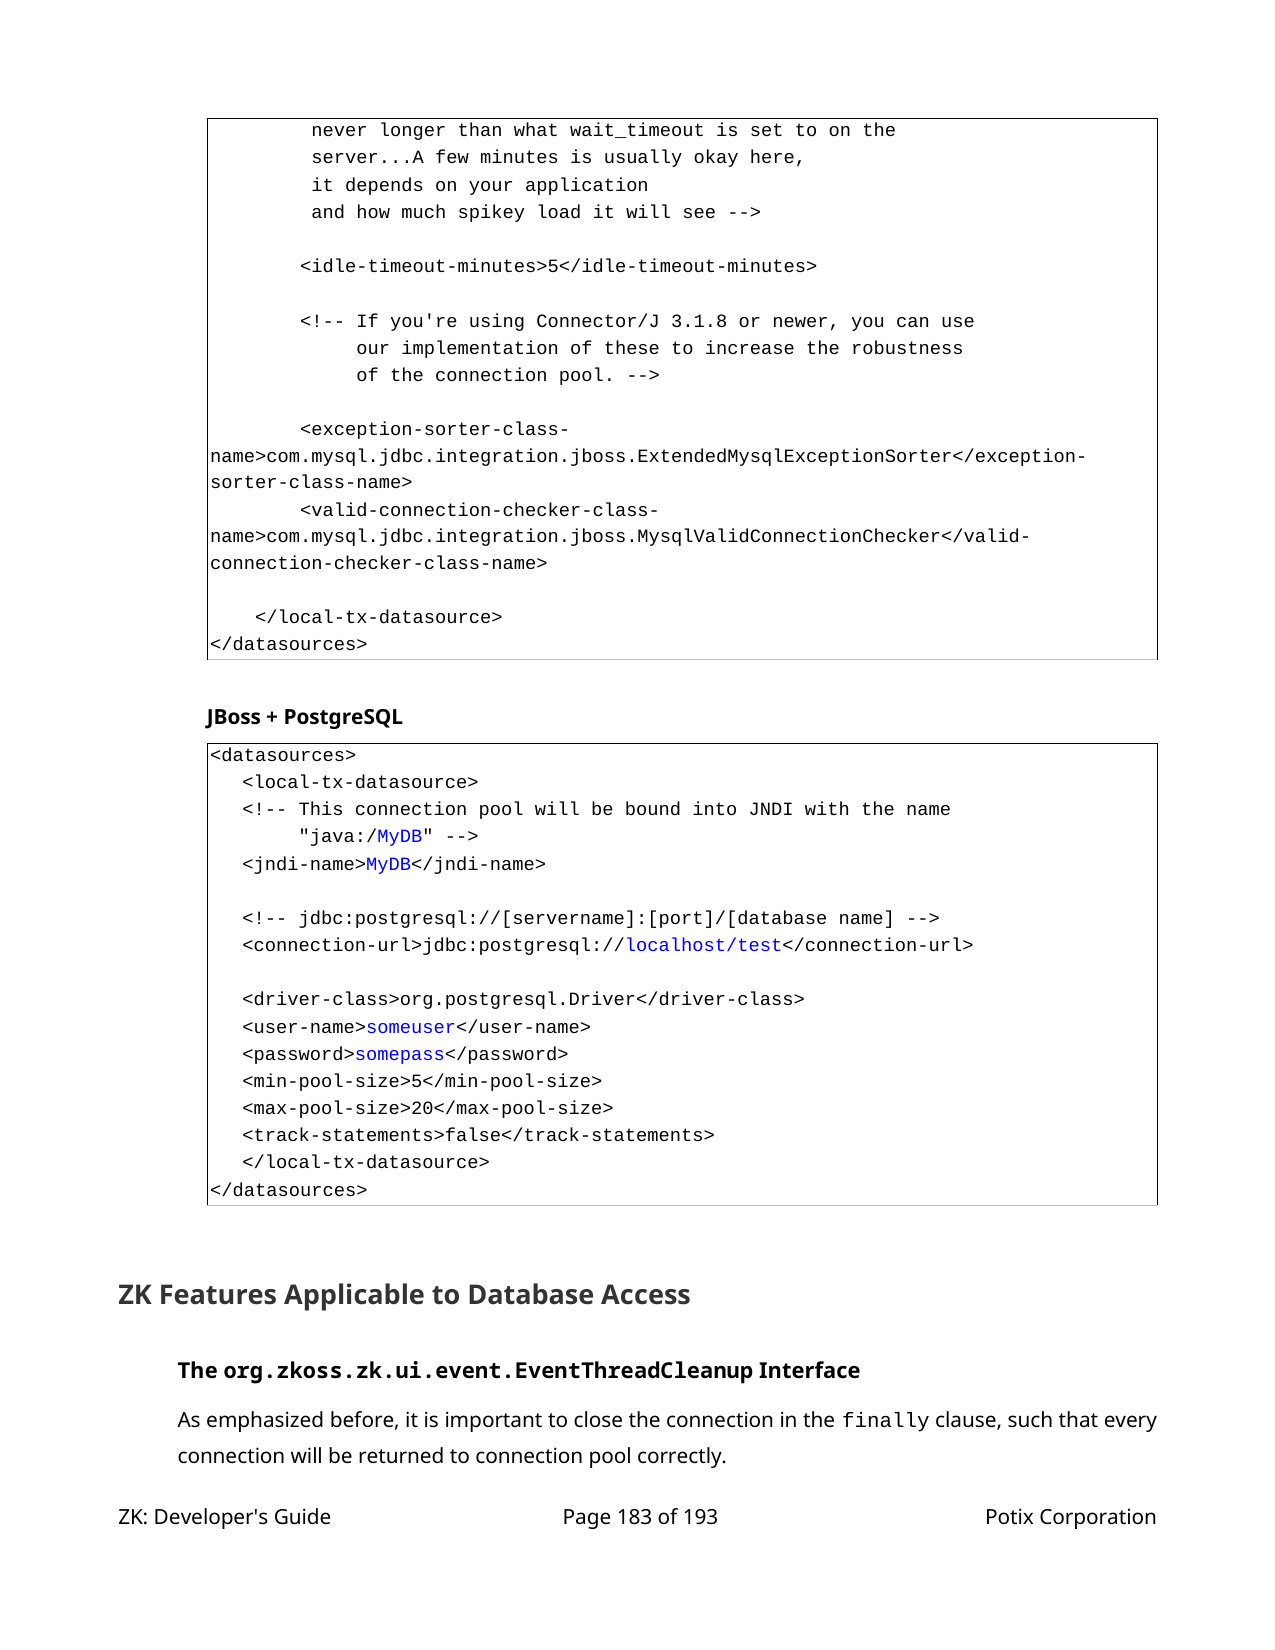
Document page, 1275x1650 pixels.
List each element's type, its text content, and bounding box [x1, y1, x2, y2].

text As emphasized before, it is important to close the connection in the finally clause, such that every connection will be returned to connection pool correctly. [177, 1406, 1157, 1469]
text "java:/MyDB" --> [208, 824, 1157, 848]
text <!-- If you're using Connector/J 3.1.8 or newer, you can use [208, 308, 1157, 333]
text </datasources> [208, 632, 1157, 659]
text <jndi-name>MyDB</jndi-name> [208, 851, 1157, 876]
text </local-tx-datasource> [208, 605, 1157, 629]
text <!-- This connection pool will be bound into JNDI with the name [208, 797, 1157, 821]
subtitle JBoss + PostgreSQL [207, 702, 1157, 730]
text and how much spikey load it will see --> [208, 200, 1157, 224]
subtitle ZK Features Applicable to Database Access [118, 1276, 1157, 1312]
text server...A few minutes is usually okay here, [208, 145, 1157, 169]
text it depends on your application [208, 172, 1157, 197]
text <user-name>someuser</user-name> [208, 1014, 1157, 1039]
subtitle The org.zkoss.zk.ui.event.EventThreadCleanup Interface [177, 1355, 1157, 1385]
text <datasources> [208, 744, 1157, 767]
text <max-pool-size>20</max-pool-size> [208, 1096, 1157, 1120]
text of the connection pool. --> [208, 363, 1157, 387]
text <password>somepass</password> [208, 1042, 1157, 1066]
text <min-pool-size>5</min-pool-size> [208, 1069, 1157, 1093]
text never longer than what wait_timeout is set to on the [208, 119, 1157, 142]
text <local-tx-datasource> [208, 770, 1157, 794]
text </local-tx-datasource> [208, 1150, 1157, 1175]
text <driver-class>org.postgresql.Driver</driver-class> [208, 987, 1157, 1012]
text <connection-url>jdbc:postgresql://localhost/test</connection-url> [208, 933, 1157, 957]
text <track-statements>false</track-statements> [208, 1123, 1157, 1147]
text <exception-sorter-class-name>com.mysql.jdbc.integration.jboss.ExtendedMysqlExceptionSorter</exception-sorter-class-name> [208, 417, 1157, 494]
text our implementation of these to increase the robustness [208, 336, 1157, 360]
text <valid-connection-checker-class-name>com.mysql.jdbc.integration.jboss.MysqlValidConnectionChecker</valid-connection-checker-class-name> [208, 497, 1157, 575]
text <idle-timeout-minutes>5</idle-timeout-minutes> [208, 254, 1157, 278]
text </datasources> [208, 1178, 1157, 1205]
text <!-- jdbc:postgresql://[servername]:[port]/[database name] --> [208, 906, 1157, 930]
